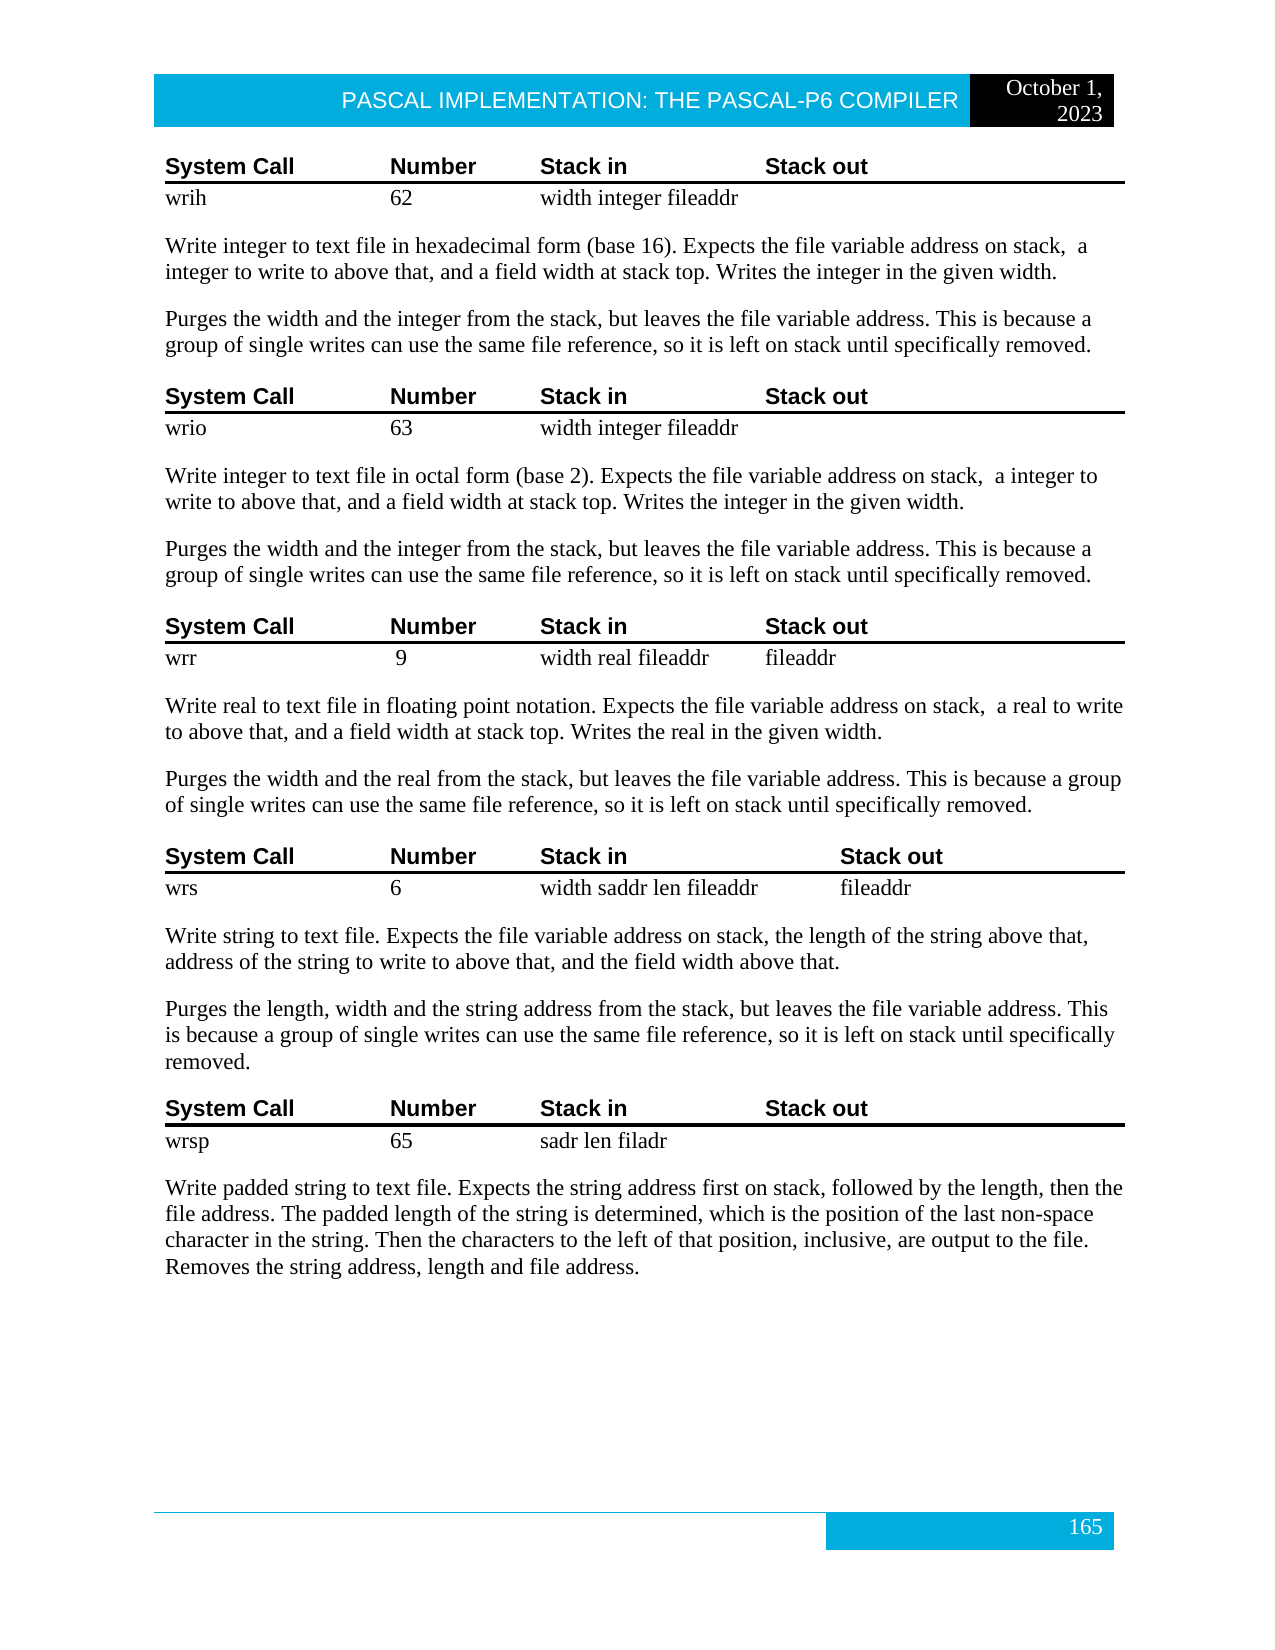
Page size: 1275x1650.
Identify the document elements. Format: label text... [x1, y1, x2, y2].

text Purges the width and the real from the stack, but leaves the file variable address. This is because a group of single writes can use the same file reference, so it is left on stack until specifically removed. [165, 765, 1125, 818]
text System Call Number Stack in Stack out [165, 1095, 1125, 1123]
text Purges the length, width and the string address from the stack, but leaves the file variable address. This is because a group of single writes can use the same file reference, so it is left on stack until specifically removed. [165, 995, 1125, 1074]
text wrsp 65 sadr len filadr [165, 1127, 1125, 1153]
text wrs 6 width saddr len fileaddr fileaddr [165, 874, 1125, 901]
text Write string to text file. Expects the file variable address on stack, the length of the string above that, address of the string to write to above that, and the field width above that. [165, 922, 1125, 974]
text System Call Number Stack in Stack out [165, 613, 1125, 641]
text Purges the width and the integer from the stack, but leaves the file variable address. This is because a group of single writes can use the same file reference, so it is left on stack until specifically removed. [165, 535, 1125, 588]
text Write padded string to text file. Expects the string address first on stack, followed by the length, then the file address. The padded length of the string is determined, which is the position of the last non-space character in the string. Then the characters to the left of that position, inclusive, are output to the file. Removes the string address, length and file address. [165, 1174, 1125, 1279]
text Write real to text file in floating point notation. Expects the file variable address on stack, a real to write to above that, and a field width at stack top. Writes the real in the given width. [165, 692, 1125, 744]
text Write integer to text file in hexadecimal form (base 16). Expects the file variable address on stack, a integer to write to above that, and a field width at stack top. Writes the integer in the given width. [165, 232, 1125, 284]
text wrio 63 width integer fileaddr [165, 414, 1125, 441]
text Write integer to text file in octal form (base 2). Expects the file variable address on stack, a integer to write to above that, and a field width at stack top. Writes the integer in the given width. [165, 462, 1125, 514]
text System Call Number Stack in Stack out [165, 843, 1125, 871]
text wrih 62 width integer fileaddr [165, 184, 1125, 211]
text Purges the width and the integer from the stack, but leaves the file variable address. This is because a group of single writes can use the same file reference, so it is left on stack until specifically removed. [165, 305, 1125, 358]
text System Call Number Stack in Stack out [165, 383, 1125, 411]
text System Call Number Stack in Stack out [165, 153, 1125, 181]
text wrr 9 width real fileaddr fileaddr [165, 644, 1125, 671]
